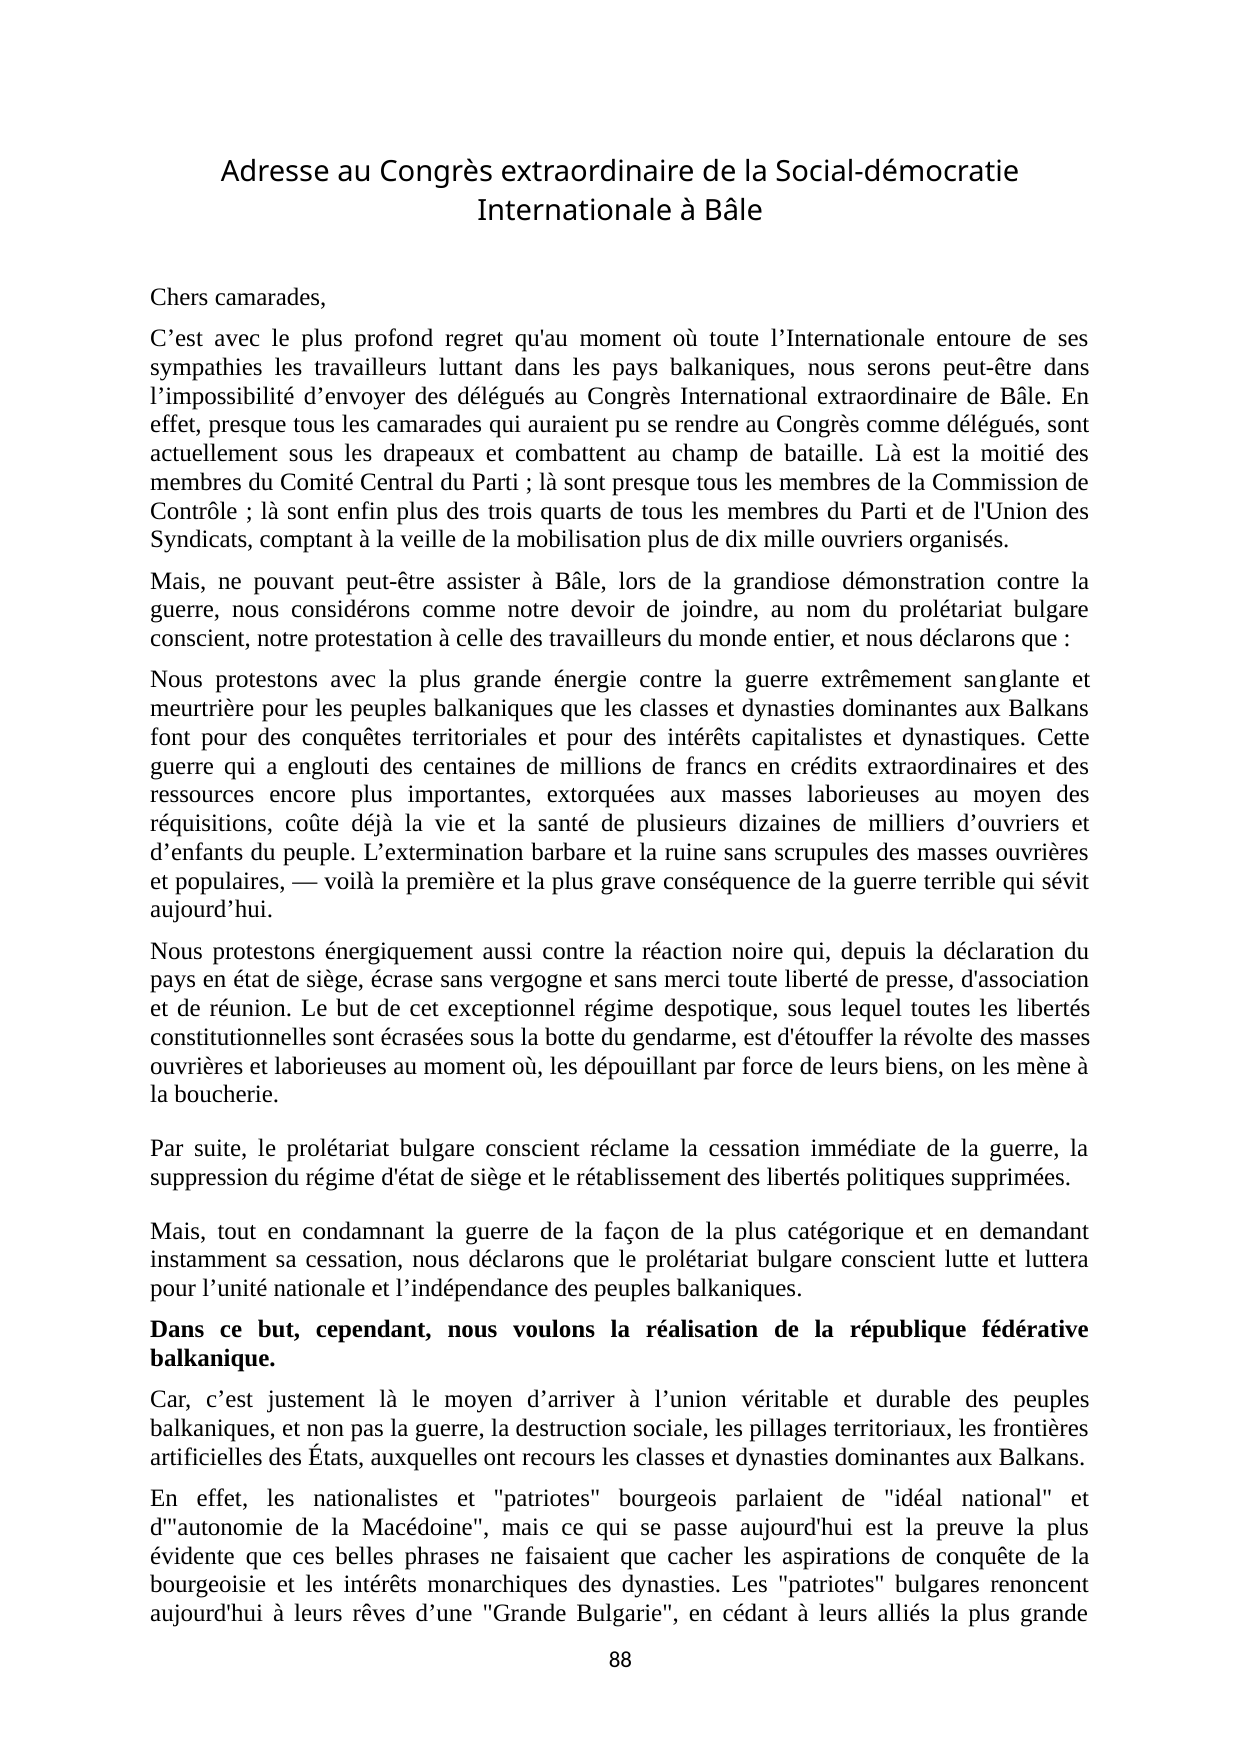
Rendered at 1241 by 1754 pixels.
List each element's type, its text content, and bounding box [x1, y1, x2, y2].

text Nous protestons avec la plus grande énergie contre la guerre extrêmement san­glante et meurtrière pour les peuples balkaniques que les classes et dynasties dominantes aux Balkans font pour des conquêtes territoriales et pour des intérêts capitalistes et dynastiques. Cette guerre qui a englouti des centaines de millions de francs en crédits extraordinaires et des ressources encore plus importantes, extorquées aux masses laborieuses au moyen des réquisitions, coûte déjà la vie et la santé de plusieurs dizaines de milliers d’ouvriers et d’enfants du peuple. L’extermination barbare et la ruine sans scrupules des masses ouvrières et popu­laires, — voilà la première et la plus grave conséquence de la guerre terrible qui sévit aujourd’hui. [150, 664, 1090, 923]
text En effet, les nationalistes et "patriotes" bourgeois parlaient de "idéal national" et d'"autonomie de la Macédoine", mais ce qui se passe aujourd'hui est la preuve la plus évidente que ces belles phrases ne faisaient que cacher les aspirations de conquête de la bourgeoisie et les intérêts monarchiques des dynasties. Les "patriotes" bulgares renoncent aujourd'hui à leurs rêves d’une "Grande Bulgarie", en cédant à leurs alliés la plus grande [150, 1483, 1090, 1627]
text Mais, ne pouvant peut-être assister à Bâle, lors de la grandiose démonstration contre la guerre, nous considérons comme notre devoir de joindre, au nom du prolétariat bulgare conscient, notre protestation à celle des travailleurs du monde entier, et nous déclarons que : [150, 566, 1090, 652]
text Car, c’est justement là le moyen d’arriver à l’union véritable et durable des peuples balkaniques, et non pas la guerre, la destruction sociale, les pillages territoriaux, les frontières artificielles des États, auxquelles ont recours les classes et dynasties dominantes aux Balkans. [150, 1384, 1090, 1471]
text Nous protestons énergiquement aussi contre la réaction noire qui, depuis la déclaration du pays en état de siège, écrase sans vergogne et sans merci toute liberté de presse, d'association et de réunion. Le but de cet exceptionnel régime despotique, sous lequel toutes les libertés constitutionnelles sont écrasées sous la botte du gendarme, est d'étouffer la révolte des masses ouvrières et laborieuses au moment où, les dépouillant par force de leurs biens, on les mène à la boucherie. [150, 936, 1090, 1108]
text Dans ce but, cependant, nous voulons la réalisation de la république fédérative balkanique. [150, 1314, 1090, 1372]
text Par suite, le prolétariat bulgare conscient réclame la cessation immédiate de la guerre, la suppression du régime d'état de siège et le rétablissement des libertés politiques supprimées. [150, 1133, 1090, 1191]
text Adresse au Congrès extraordinaire de la Social-démocratie Internationale à Bâle [150, 150, 1090, 229]
text C’est avec le plus profond regret qu'au moment où toute l’Internationale entoure de ses sympathies les travailleurs luttant dans les pays balkaniques, nous serons peut-être dans l’impossibilité d’envoyer des délégués au Congrès International extraordinaire de Bâle. En effet, presque tous les camarades qui auraient pu se rendre au Congrès comme délégués, sont actuellement sous les drapeaux et combattent au champ de bataille. Là est la moitié des membres du Comité Central du Parti ; là sont presque tous les membres de la Commission de Contrôle ; là sont enfin plus des trois quarts de tous les membres du Parti et de l'Union des Syndicats, comptant à la veille de la mobilisation plus de dix mille ouvriers organisés. [150, 323, 1090, 553]
subtitle Chers camarades, [150, 282, 1090, 311]
text Mais, tout en condamnant la guerre de la façon de la plus catégorique et en demandant instamment sa cessation, nous déclarons que le prolétariat bulgare conscient lutte et luttera pour l’unité nationale et l’indépendance des peuples balkaniques. [150, 1216, 1090, 1302]
